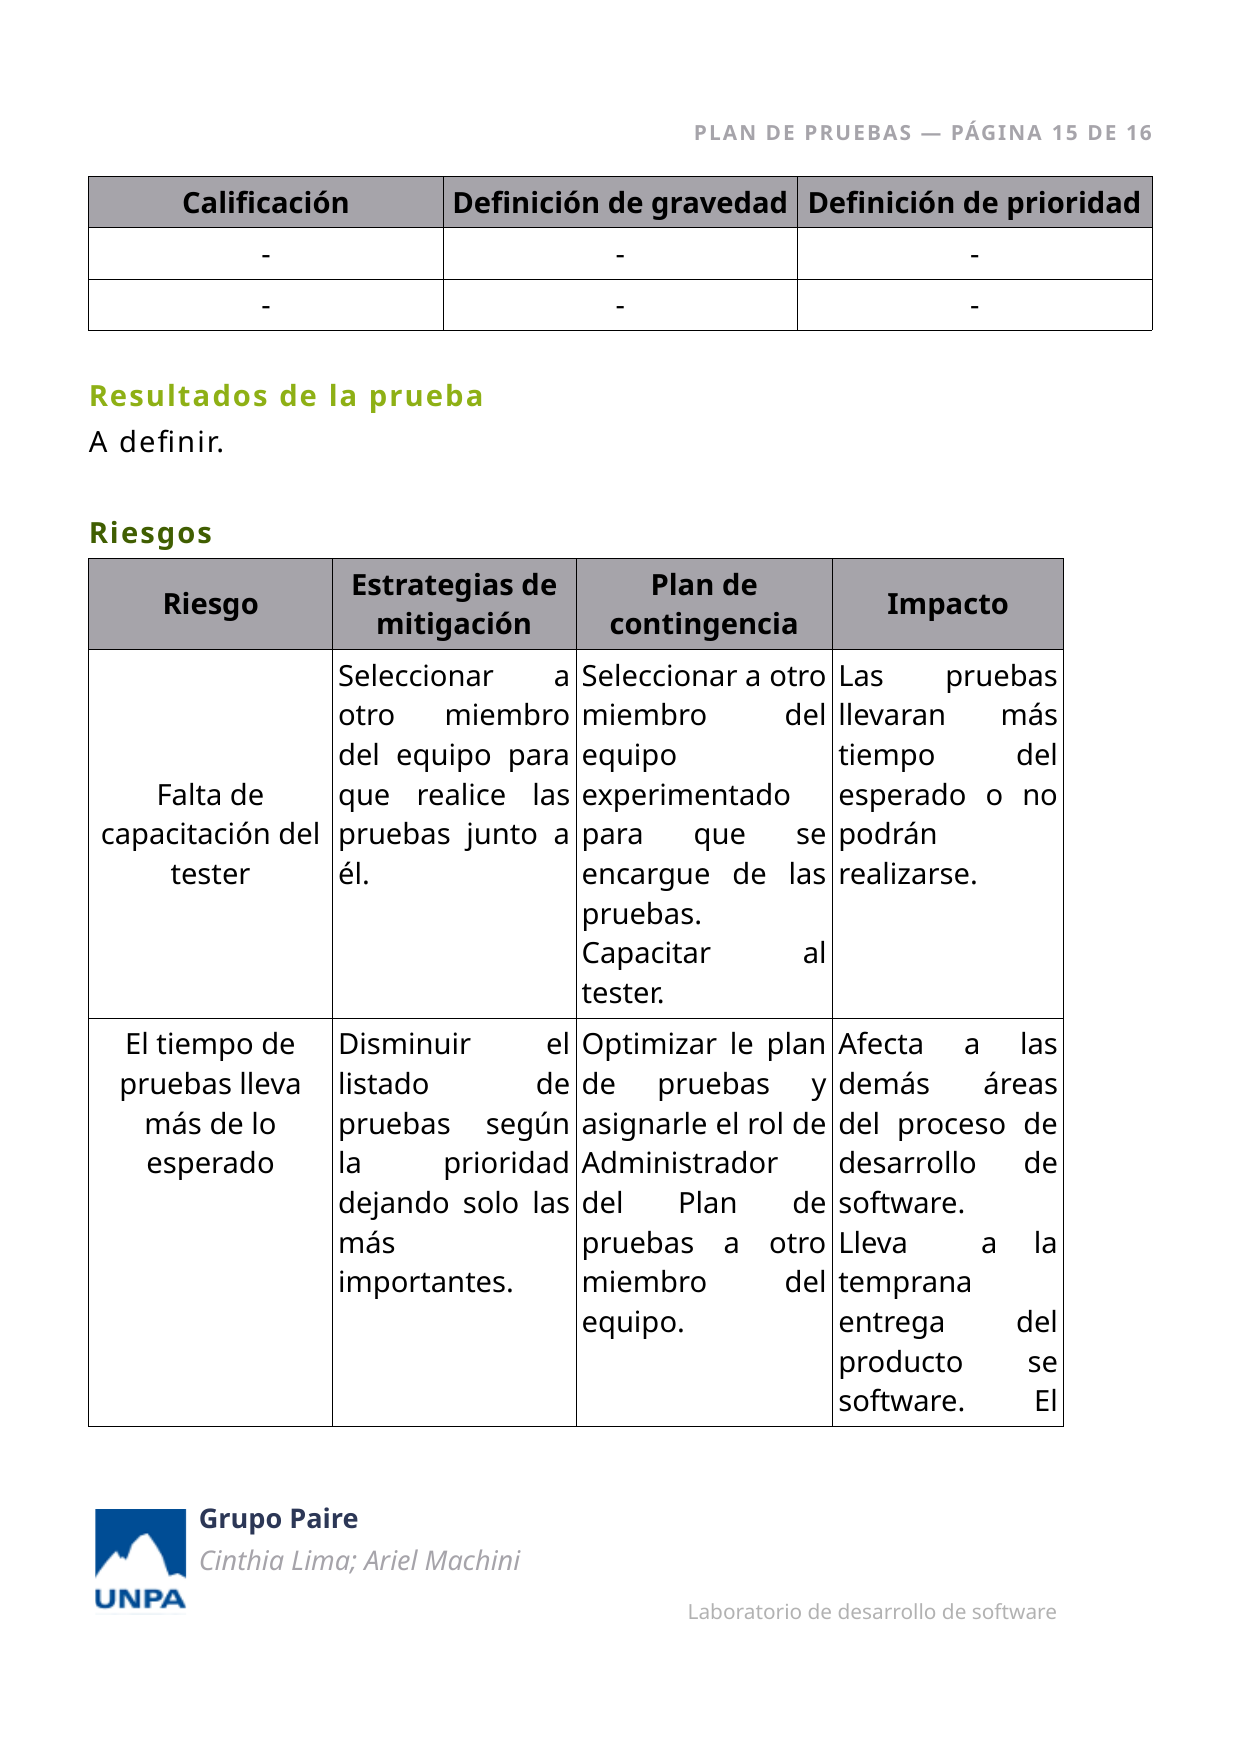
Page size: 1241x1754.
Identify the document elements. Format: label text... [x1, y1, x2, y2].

table_cell Falta de capacitación del tester [89, 650, 332, 1018]
table_cell Afecta a las demás áreas del proceso de desarrollo de software. Lleva a la temprana entrega del producto se software. El [833, 1019, 1063, 1426]
table_cell Las pruebas llevaran más tiempo del esperado o no podrán realizarse. [833, 650, 1063, 1018]
table_header Impacto [833, 559, 1063, 649]
table_header Definición de gravedad [444, 177, 797, 227]
picture [95, 1509, 187, 1615]
text Resultados de la prueba [88, 376, 1152, 415]
table_cell - [798, 280, 1152, 330]
table_cell Optimizar le plan de pruebas y asignarle el rol de Administrador del Plan de pruebas a otro miembro del equipo. [577, 1019, 832, 1426]
table_header Definición de prioridad [798, 177, 1152, 227]
table_cell Disminuir el listado de pruebas según la prioridad dejando solo las más importantes. [333, 1019, 576, 1426]
table_cell - [798, 228, 1152, 278]
table_header Calificación [89, 177, 443, 227]
table_header Estrategias de mitigación [333, 559, 576, 649]
table_cell - [444, 280, 797, 330]
table_cell - [89, 280, 443, 330]
table_cell El tiempo de pruebas lleva más de lo esperado [89, 1019, 332, 1426]
table_cell Seleccionar a otro miembro del equipo experimentado para que se encargue de las pruebas. Capacitar al tester. [577, 650, 832, 1018]
table_cell Seleccionar a otro miembro del equipo para que realice las pruebas junto a él. [333, 650, 576, 1018]
table_header Plan de contingencia [577, 559, 832, 649]
text Riesgos [88, 512, 1152, 552]
table_cell - [444, 228, 797, 278]
table_header Riesgo [89, 559, 332, 649]
table_cell - [89, 228, 443, 278]
text A definir. [88, 421, 1152, 461]
